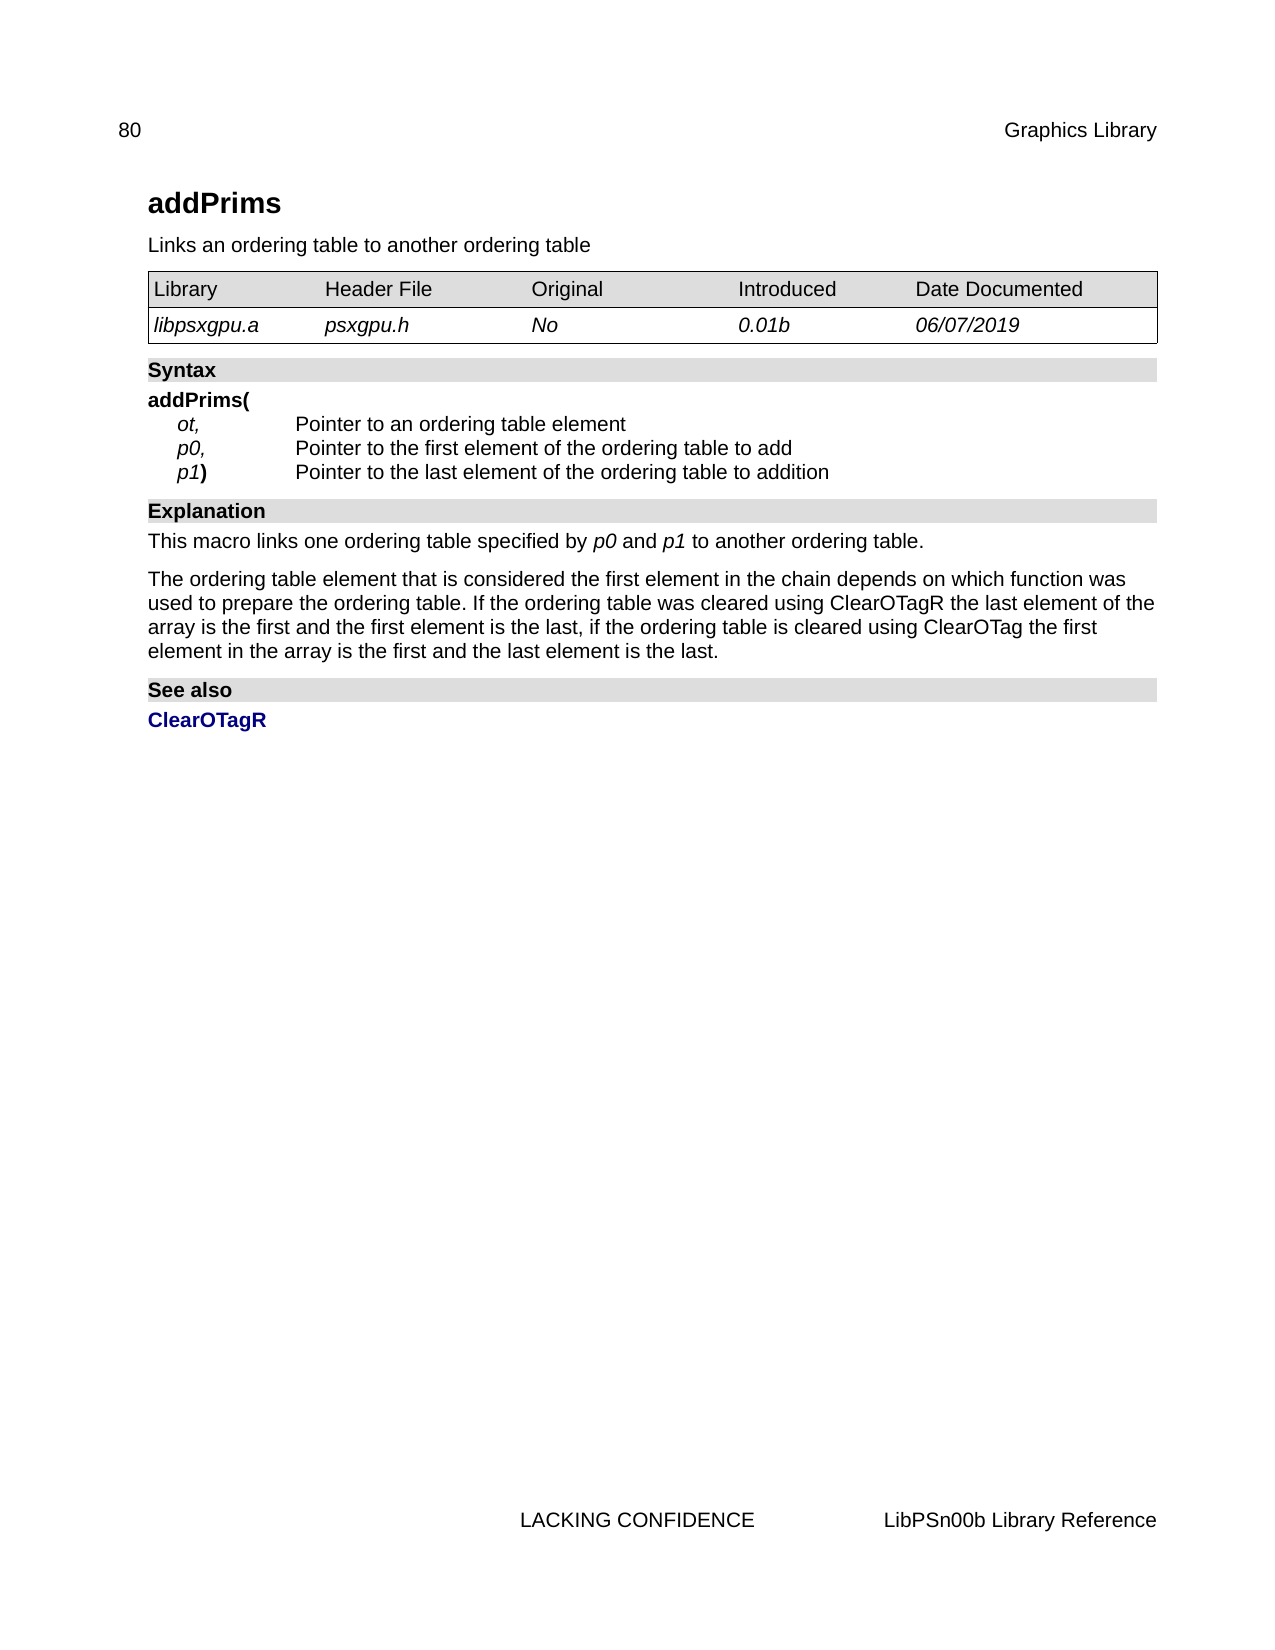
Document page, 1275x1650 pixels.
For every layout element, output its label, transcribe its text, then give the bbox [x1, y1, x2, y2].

text Links an ordering table to another ordering table [148, 232, 1157, 256]
text Library Header File Original Introduced Date Documented [149, 272, 1157, 307]
text addPrims( [148, 388, 1157, 412]
text ClearOTagR [148, 708, 1157, 732]
text p0, Pointer to the first element of the ordering table to add [148, 436, 1157, 460]
text p1) Pointer to the last element of the ordering table to addition [148, 460, 1157, 484]
text ot, Pointer to an ordering table element [148, 412, 1157, 436]
subtitle Explanation [148, 499, 1157, 523]
text libpsxgpu.a psxgpu.h No 0.01b 06/07/2019 [149, 308, 1157, 343]
subtitle Syntax [148, 358, 1157, 382]
subtitle See also [148, 678, 1157, 702]
text The ordering table element that is considered the first element in the chain depends on which function was used to prepare the ordering table. If the ordering table was cleared using ClearOTagR the last element of the array is the first and the first element is the last, if the ordering table is cleared using ClearOTag the first element in the array is the first and the last element is the last. [148, 567, 1157, 663]
subtitle addPrims [148, 186, 1157, 220]
text This macro links one ordering table specified by p0 and p1 to another ordering table. [148, 528, 1157, 552]
